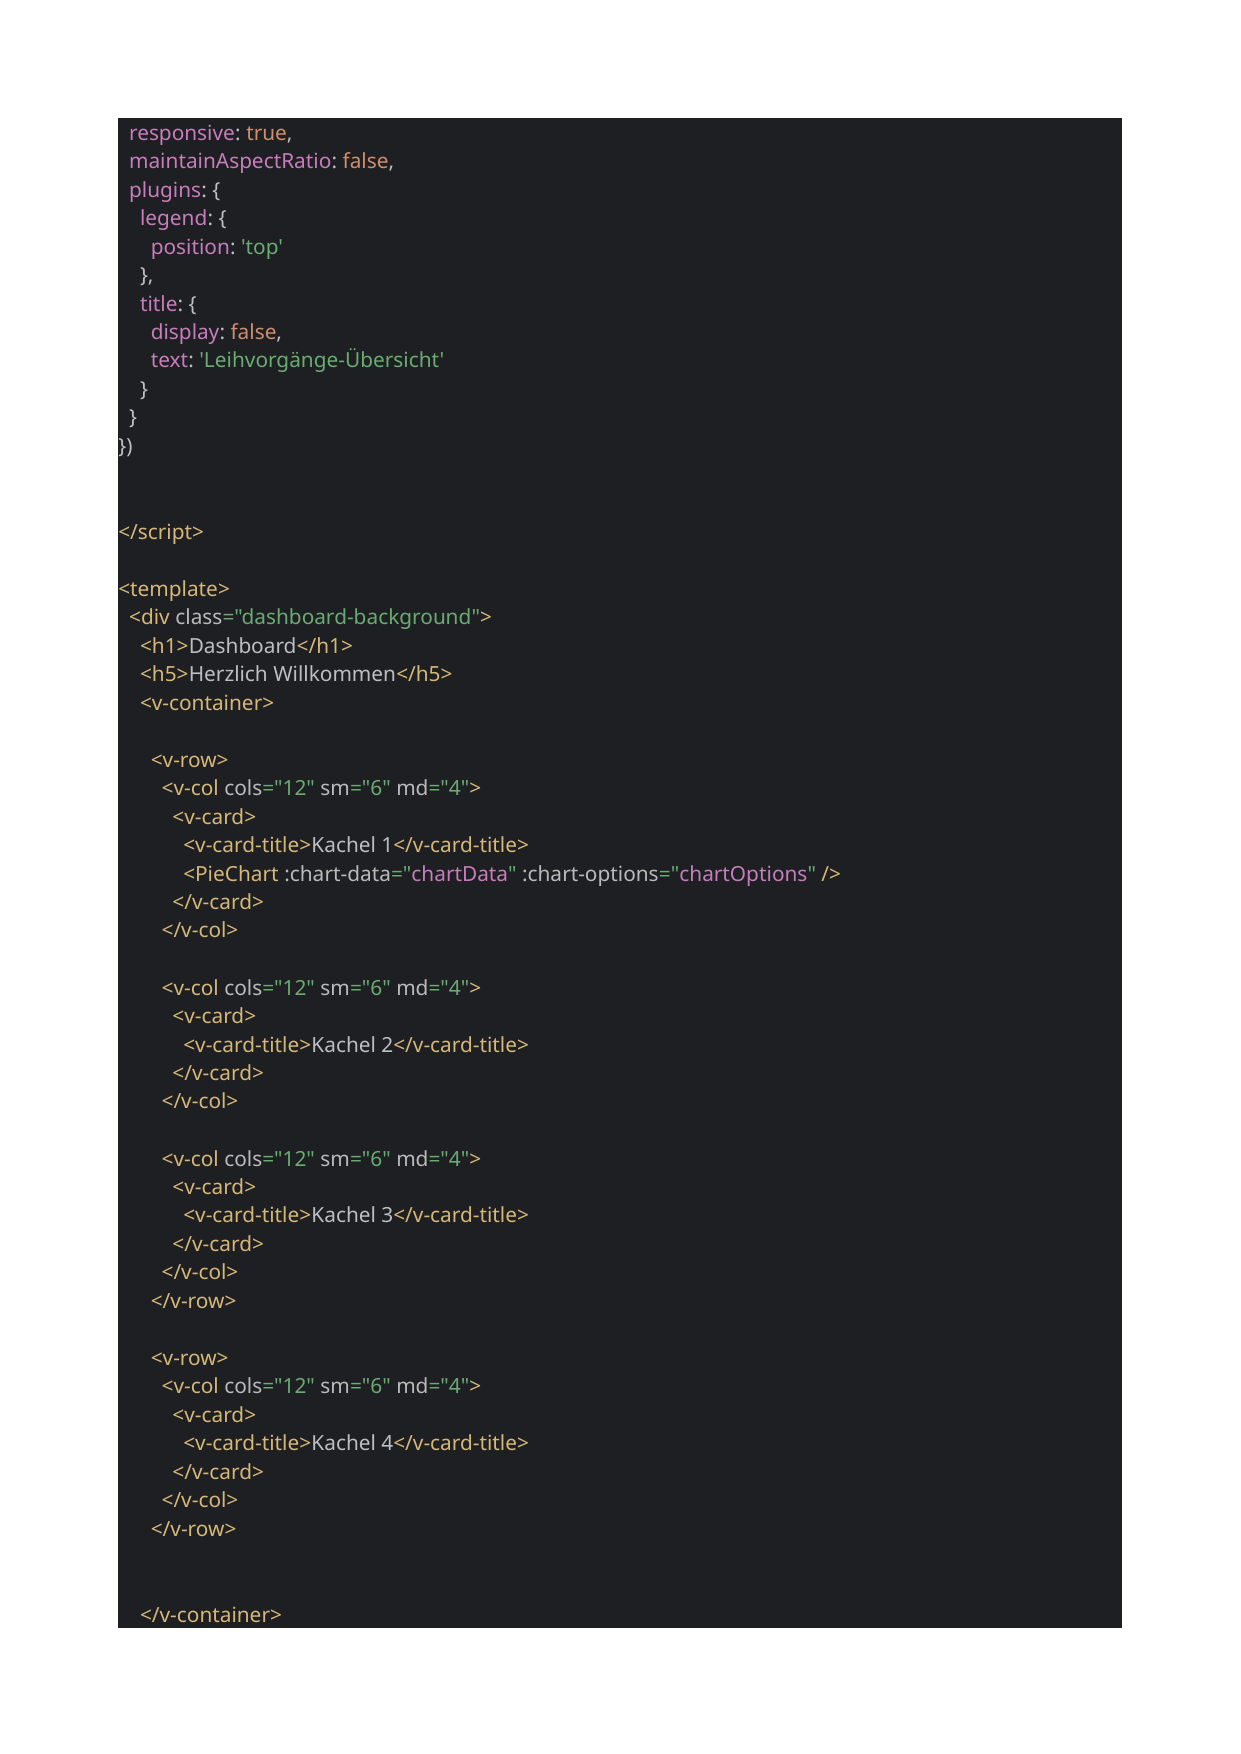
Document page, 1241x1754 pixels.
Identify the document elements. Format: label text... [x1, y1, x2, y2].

text responsive: true, maintainAspectRatio: false, plugins: { legend: { position: 'top' }, title: { display: false, text: 'Leihvorgänge-Übersicht' } } }) </script> <template> <div class="dashboard-background"> <h1>Dashboard</h1> <h5>Herzlich Willkommen</h5> <v-container> <v-row> <v-col cols="12" sm="6" md="4"> <v-card> <v-card-title>Kachel 1</v-card-title> <PieChart :chart-data="chartData" :chart-options="chartOptions" /> </v-card> </v-col> <v-col cols="12" sm="6" md="4"> <v-card> <v-card-title>Kachel 2</v-card-title> </v-card> </v-col> <v-col cols="12" sm="6" md="4"> <v-card> <v-card-title>Kachel 3</v-card-title> </v-card> </v-col> </v-row> <v-row> <v-col cols="12" sm="6" md="4"> <v-card> <v-card-title>Kachel 4</v-card-title> </v-card> </v-col> </v-row> </v-container> [118, 118, 1122, 1628]
